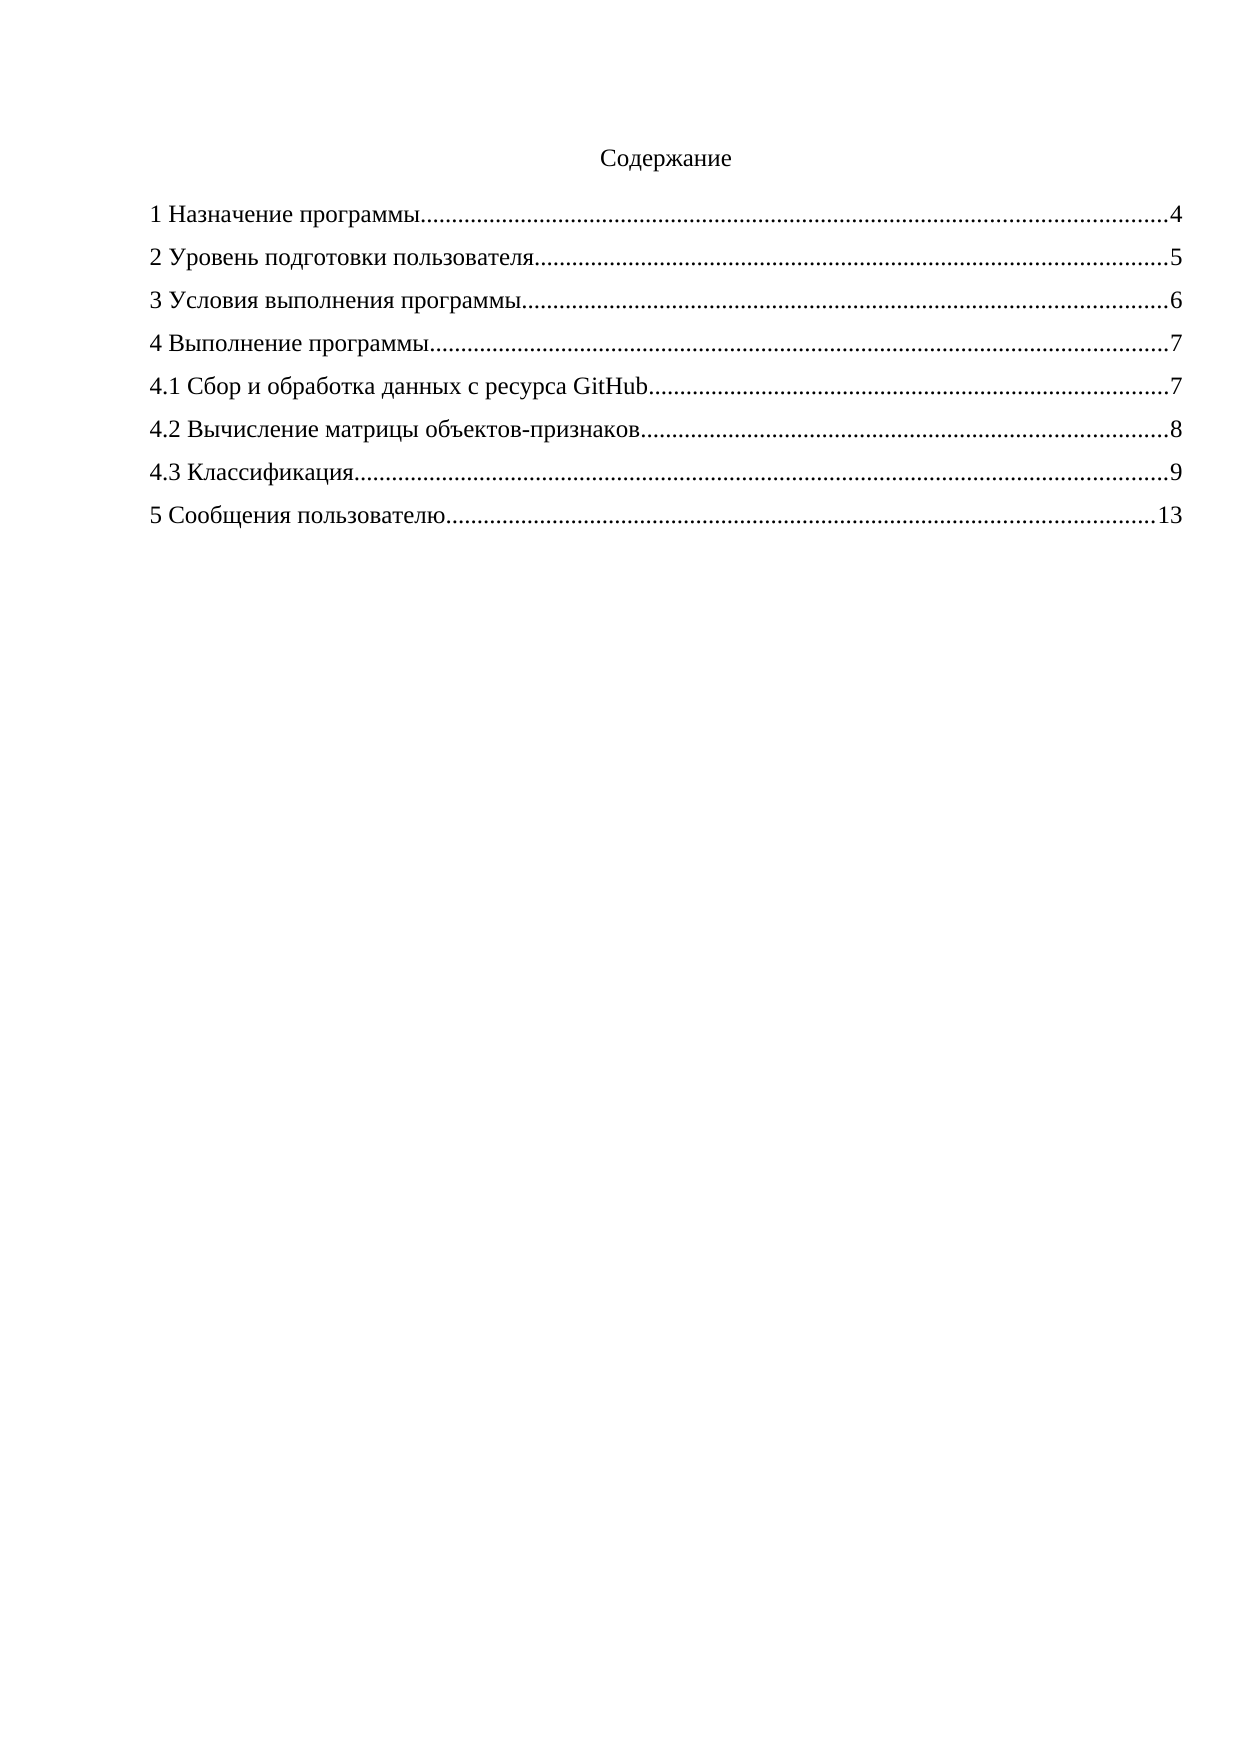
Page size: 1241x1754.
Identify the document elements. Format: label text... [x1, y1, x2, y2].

text 1 Назначение программы 4 [149, 199, 1182, 227]
text 4 Выполнение программы 7 [149, 328, 1182, 357]
text 2 Уровень подготовки пользователя 5 [149, 242, 1182, 271]
subtitle Содержание [149, 143, 1182, 172]
text 4.1 Сбор и обработка данных с ресурса GitHub 7 [149, 371, 1182, 400]
text 4.2 Вычисление матрицы объектов-признаков 8 [149, 414, 1182, 443]
text 3 Условия выполнения программы 6 [149, 285, 1182, 314]
text 5 Сообщения пользователю 13 [149, 501, 1182, 529]
text 4.3 Классификация 9 [149, 457, 1182, 486]
